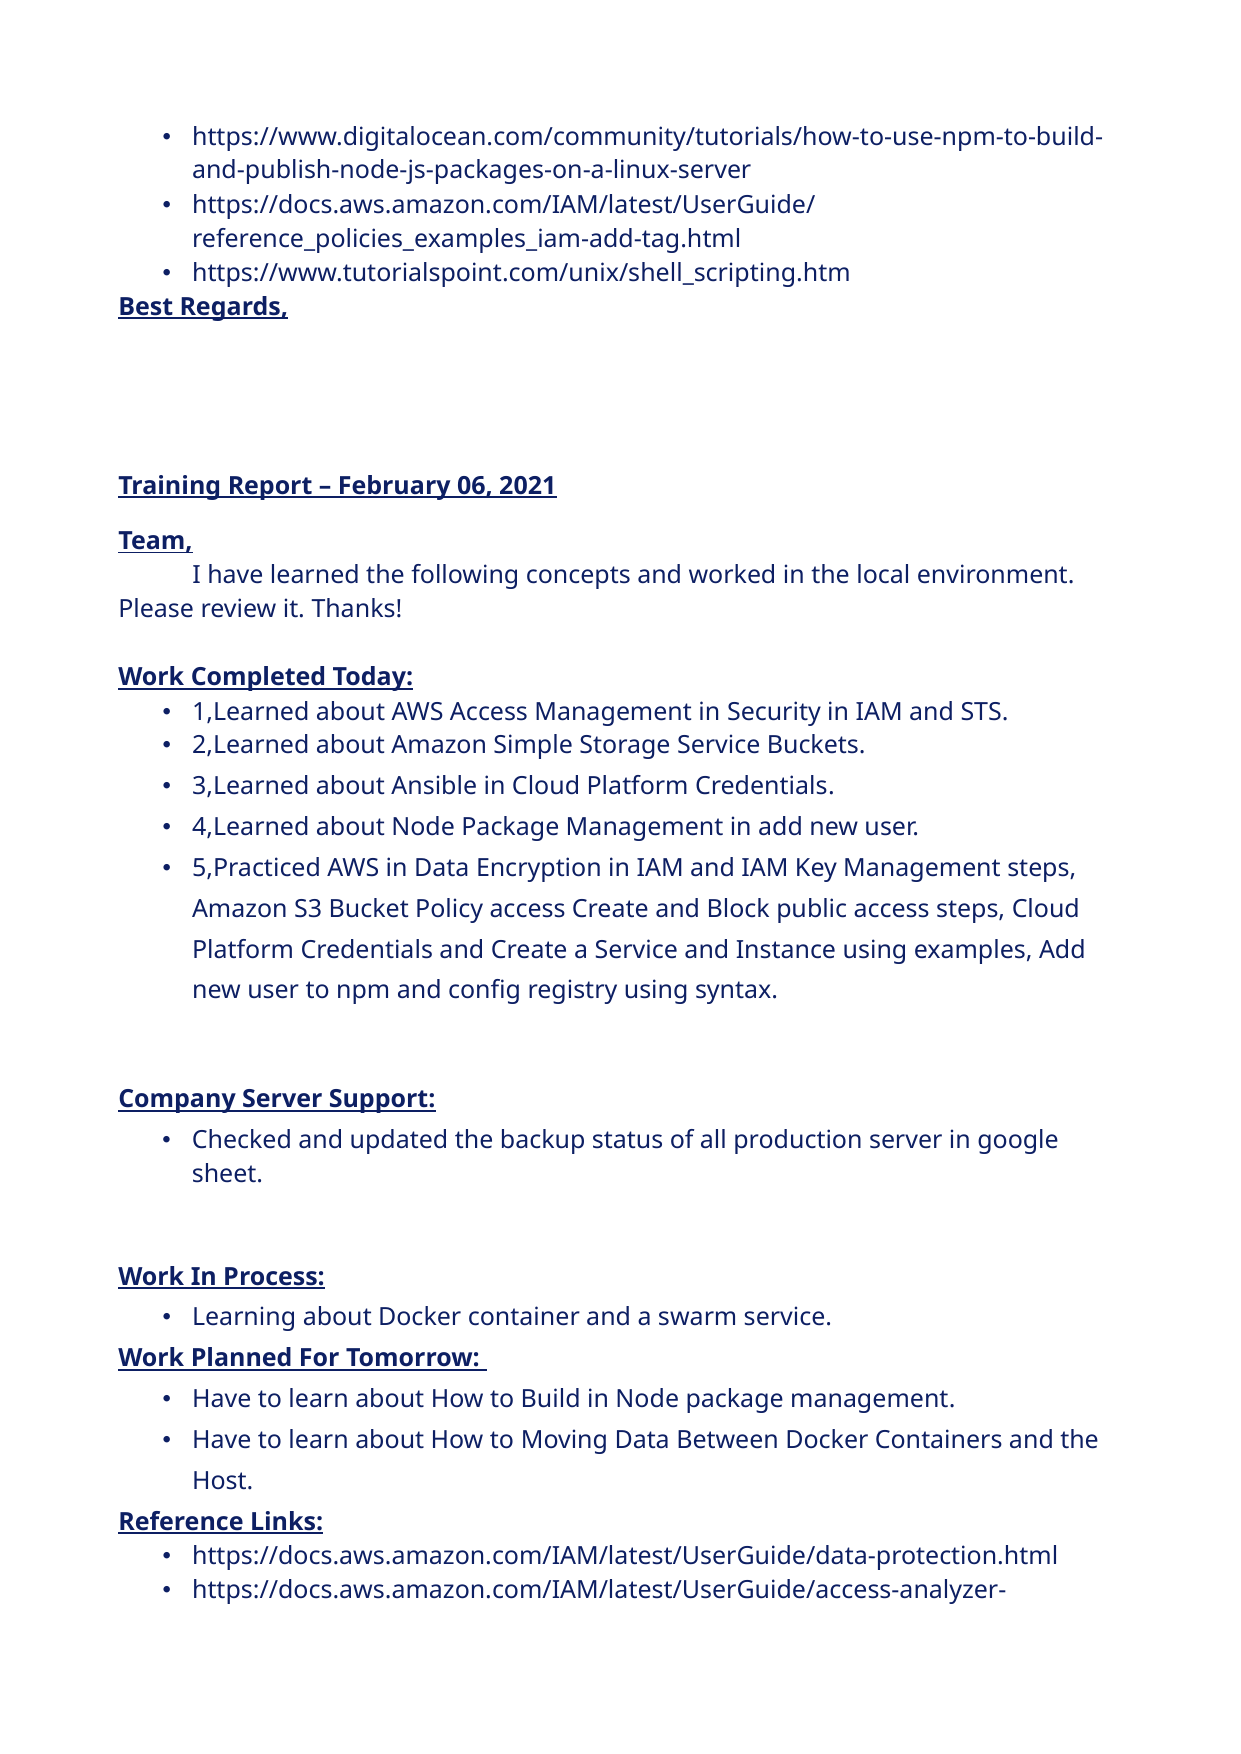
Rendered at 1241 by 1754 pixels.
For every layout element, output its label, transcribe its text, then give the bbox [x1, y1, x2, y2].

text Work In Process: [118, 1258, 1122, 1292]
list https://docs.aws.amazon.com/IAM/latest/UserGuide/data-protection.html [162, 1537, 1122, 1571]
list Learning about Docker container and a swarm service. [162, 1299, 1122, 1333]
list 1,Learned about AWS Access Management in Security in IAM and STS. [162, 693, 1122, 727]
list https://www.tutorialspoint.com/unix/shell_scripting.htm [162, 254, 1122, 288]
text Training Report – February 06, 2021 [118, 467, 1122, 501]
list 5,Practiced AWS in Data Encryption in IAM and IAM Key Management steps, Amazon S3 Bucket Policy access Create and Block public access steps, Cloud Platform Credentials and Create a Service and Instance using examples, Add new user to npm and config registry using syntax. [162, 850, 1122, 1006]
list 4,Learned about Node Package Management in add new user. [162, 809, 1122, 843]
list https://docs.aws.amazon.com/IAM/latest/UserGuide/access-analyzer- [162, 1571, 1122, 1605]
text I have learned the following concepts and worked in the local environment. Please review it. Thanks! [118, 557, 1122, 625]
list Have to learn about How to Moving Data Between Docker Containers and the Host. [162, 1422, 1122, 1496]
subtitle Checked and updated the backup status of all production server in google sheet. [162, 1122, 1122, 1190]
text Reference Links: [118, 1503, 1122, 1537]
text Work Completed Today: [118, 659, 1122, 693]
list https://docs.aws.amazon.com/IAM/latest/UserGuide/reference_policies_examples_iam-add-tag.html [162, 186, 1122, 254]
list https://www.digitalocean.com/community/tutorials/how-to-use-npm-to-build-and-publish-node-js-packages-on-a-linux-server [162, 118, 1122, 186]
list Have to learn about How to Build in Node package management. [162, 1381, 1122, 1415]
list 3,Learned about Ansible in Cloud Platform Credentials. [162, 768, 1122, 802]
text Best Regards, [118, 288, 1122, 322]
text Work Planned For Tomorrow: [118, 1340, 1122, 1374]
list 2,Learned about Amazon Simple Storage Service Buckets. [162, 727, 1122, 761]
text Team, [118, 523, 1122, 557]
text Company Server Support: [118, 1081, 1122, 1115]
